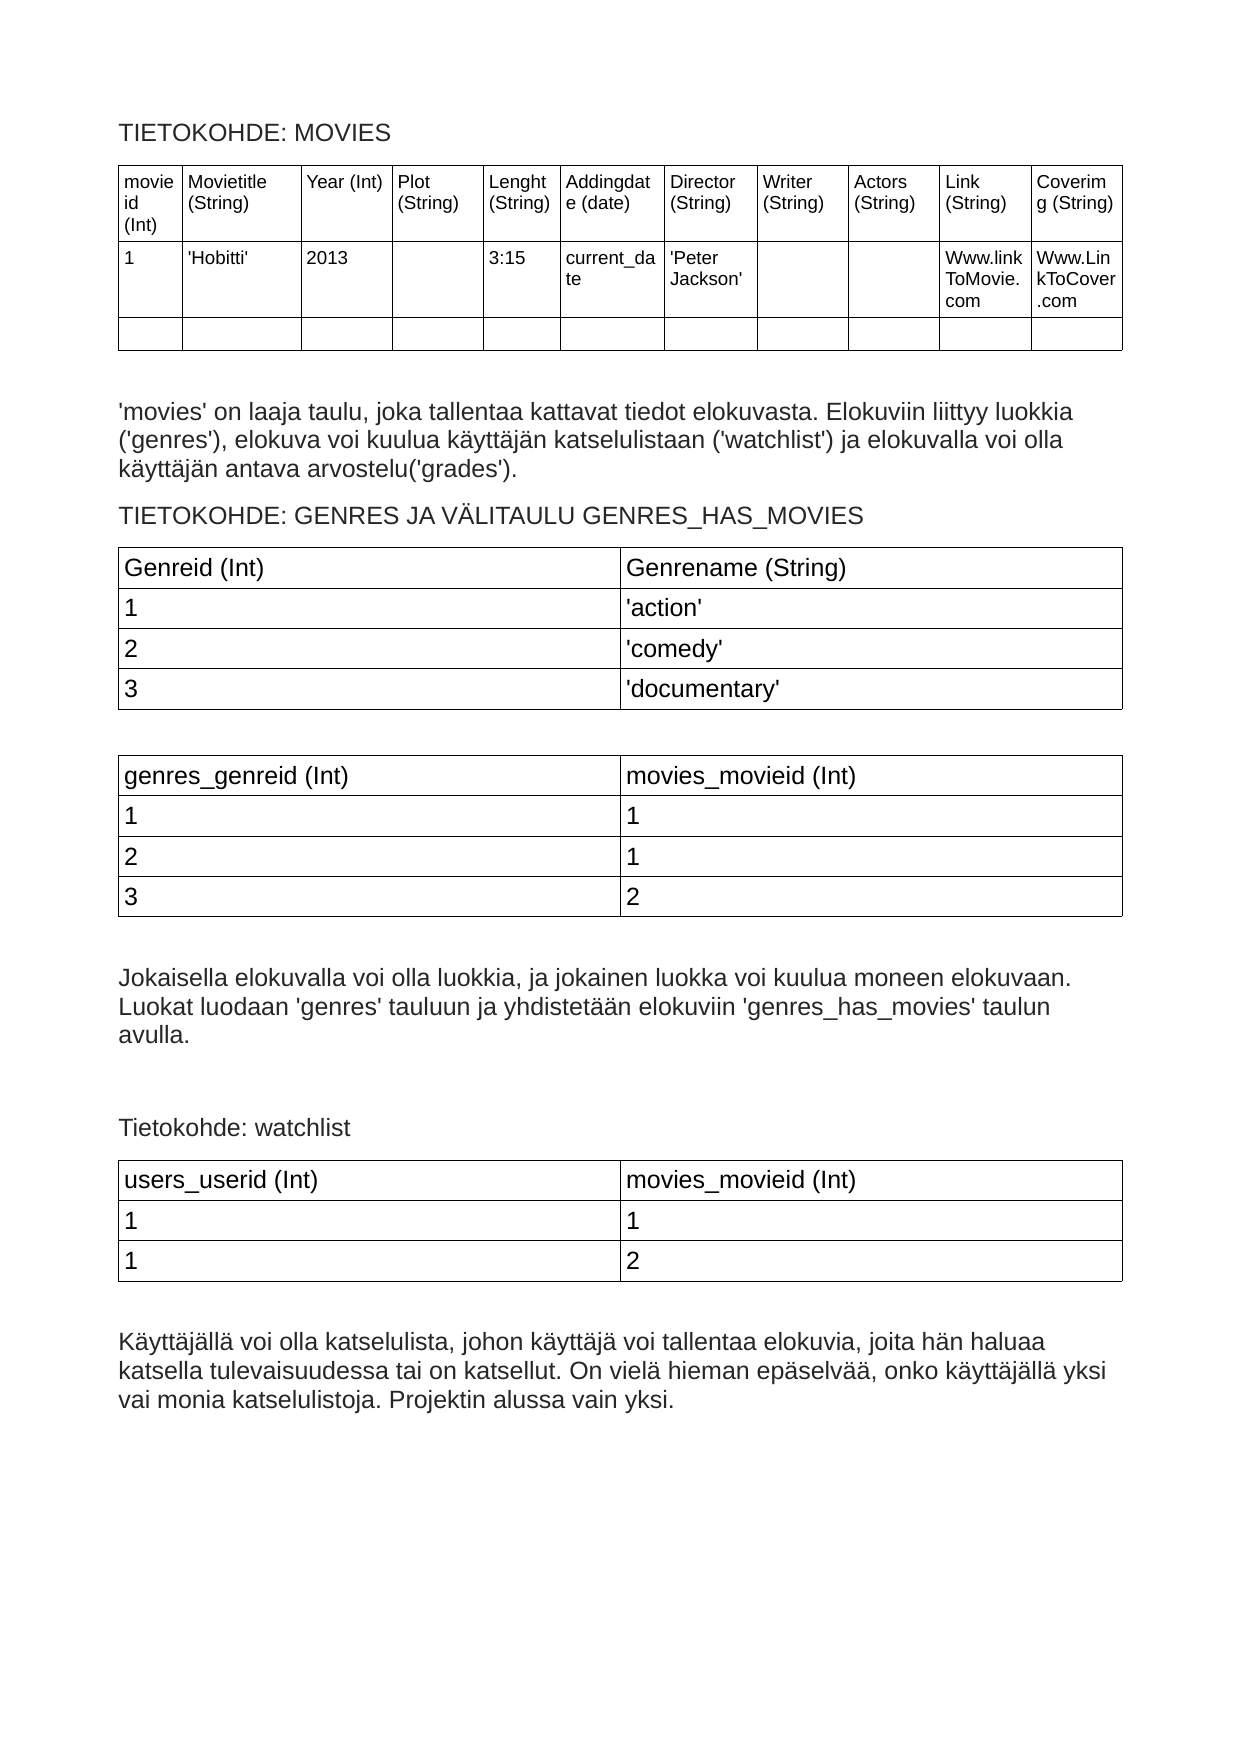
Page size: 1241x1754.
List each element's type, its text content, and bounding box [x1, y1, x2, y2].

table_header genres_genreid (Int) [119, 756, 620, 795]
table_header Writer (String) [758, 166, 848, 241]
table_header Genrename (String) [621, 548, 1122, 587]
table_header Genreid (Int) [119, 548, 620, 587]
text TIETOKOHDE: MOVIES [118, 118, 1122, 147]
table_header Movietitle (String) [183, 166, 301, 241]
table_cell [302, 318, 392, 350]
table_cell [119, 318, 182, 350]
table_cell Www.linkToMovie.com [940, 242, 1031, 317]
table_cell Www.LinkToCover.com [1032, 242, 1122, 317]
table_cell [393, 318, 483, 350]
table_header Actors (String) [849, 166, 939, 241]
table_cell [758, 318, 848, 350]
table_cell 1 [621, 796, 1122, 836]
table_cell [183, 318, 301, 350]
text 'movies' on laaja taulu, joka tallentaa kattavat tiedot elokuvasta. Elokuviin liittyy luokkia ('genres'), elokuva voi kuulua käyttäjän katselulistaan ('watchlist') ja elokuvalla voi olla käyttäjän antava arvostelu('grades'). [118, 397, 1122, 483]
table_header Plot (String) [393, 166, 483, 241]
table_cell 'comedy' [621, 629, 1122, 668]
table_cell 2 [621, 877, 1122, 916]
table_cell 'action' [621, 589, 1122, 628]
table_cell 2013 [302, 242, 392, 317]
table_cell 3:15 [484, 242, 560, 317]
table_cell 'Peter Jackson' [665, 242, 757, 317]
table_cell [484, 318, 560, 350]
table_cell [758, 242, 848, 317]
table_header Lenght (String) [484, 166, 560, 241]
table_cell 1 [621, 837, 1122, 876]
table_cell 'documentary' [621, 669, 1122, 708]
table_cell 'Hobitti' [183, 242, 301, 317]
table_cell [665, 318, 757, 350]
text Käyttäjällä voi olla katselulista, johon käyttäjä voi tallentaa elokuvia, joita hän haluaa katsella tulevaisuudessa tai on katsellut. On vielä hieman epäselvää, onko käyttäjällä yksi vai monia katselulistoja. Projektin alussa vain yksi. [118, 1327, 1122, 1413]
table_cell [940, 318, 1031, 350]
table_cell 1 [119, 1201, 620, 1240]
table_cell 1 [119, 242, 182, 317]
text TIETOKOHDE: GENRES JA VÄLITAULU GENRES_HAS_MOVIES [118, 501, 1122, 529]
table_cell [561, 318, 664, 350]
table_header Link (String) [940, 166, 1031, 241]
table_cell 2 [621, 1241, 1122, 1281]
table_cell 1 [621, 1201, 1122, 1240]
table_header Year (Int) [302, 166, 392, 241]
table_cell current_date [561, 242, 664, 317]
table_header movieid (Int) [119, 166, 182, 241]
table_header movies_movieid (Int) [621, 1161, 1122, 1200]
table_header users_userid (Int) [119, 1161, 620, 1200]
table_header Director (String) [665, 166, 757, 241]
table_cell [849, 242, 939, 317]
table_cell 1 [119, 796, 620, 836]
table_cell 1 [119, 589, 620, 628]
table_cell 2 [119, 629, 620, 668]
table_cell [1032, 318, 1122, 350]
table_header Addingdate (date) [561, 166, 664, 241]
text Tietokohde: watchlist [118, 1113, 1122, 1142]
table_cell [849, 318, 939, 350]
text Jokaisella elokuvalla voi olla luokkia, ja jokainen luokka voi kuulua moneen elokuvaan. Luokat luodaan 'genres' tauluun ja yhdistetään elokuviin 'genres_has_movies' taulun avulla. [118, 963, 1122, 1049]
table_cell 2 [119, 837, 620, 876]
table_header movies_movieid (Int) [621, 756, 1122, 795]
table_cell 3 [119, 669, 620, 708]
table_cell 1 [119, 1241, 620, 1281]
table_cell [393, 242, 483, 317]
table_header Coverimg (String) [1032, 166, 1122, 241]
table_cell 3 [119, 877, 620, 916]
